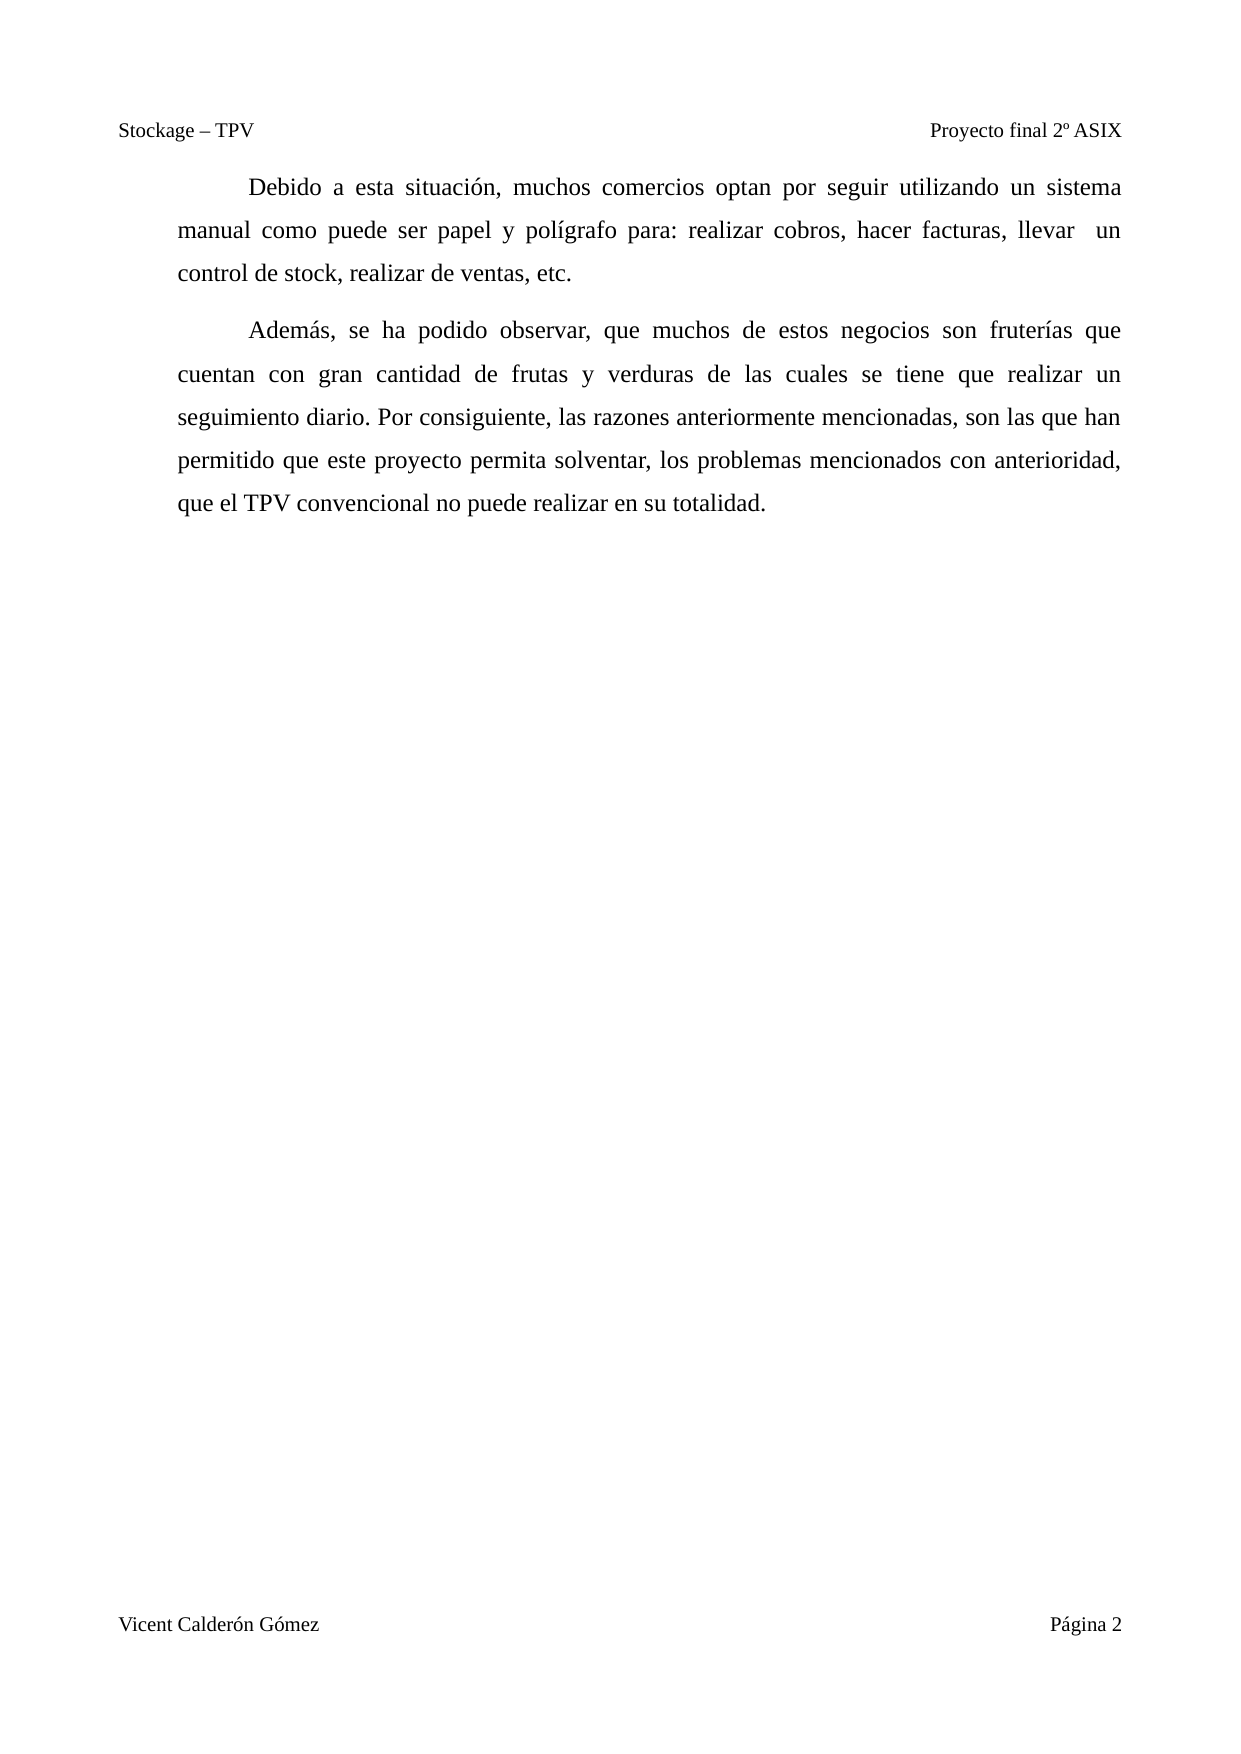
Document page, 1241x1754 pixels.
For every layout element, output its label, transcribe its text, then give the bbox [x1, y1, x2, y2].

text Debido a esta situación, muchos comercios optan por seguir utilizando un sistema manual como puede ser papel y polígrafo para: realizar cobros, hacer facturas, llevar un control de stock, realizar de ventas, etc. [177, 172, 1122, 287]
text Además, se ha podido observar, que muchos de estos negocios son fruterías que cuentan con gran cantidad de frutas y verduras de las cuales se tiene que realizar un seguimiento diario. Por consiguiente, las razones anteriormente mencionadas, son las que han permitido que este proyecto permita solventar, los problemas mencionados con anterioridad, que el TPV convencional no puede realizar en su totalidad. [177, 316, 1122, 517]
